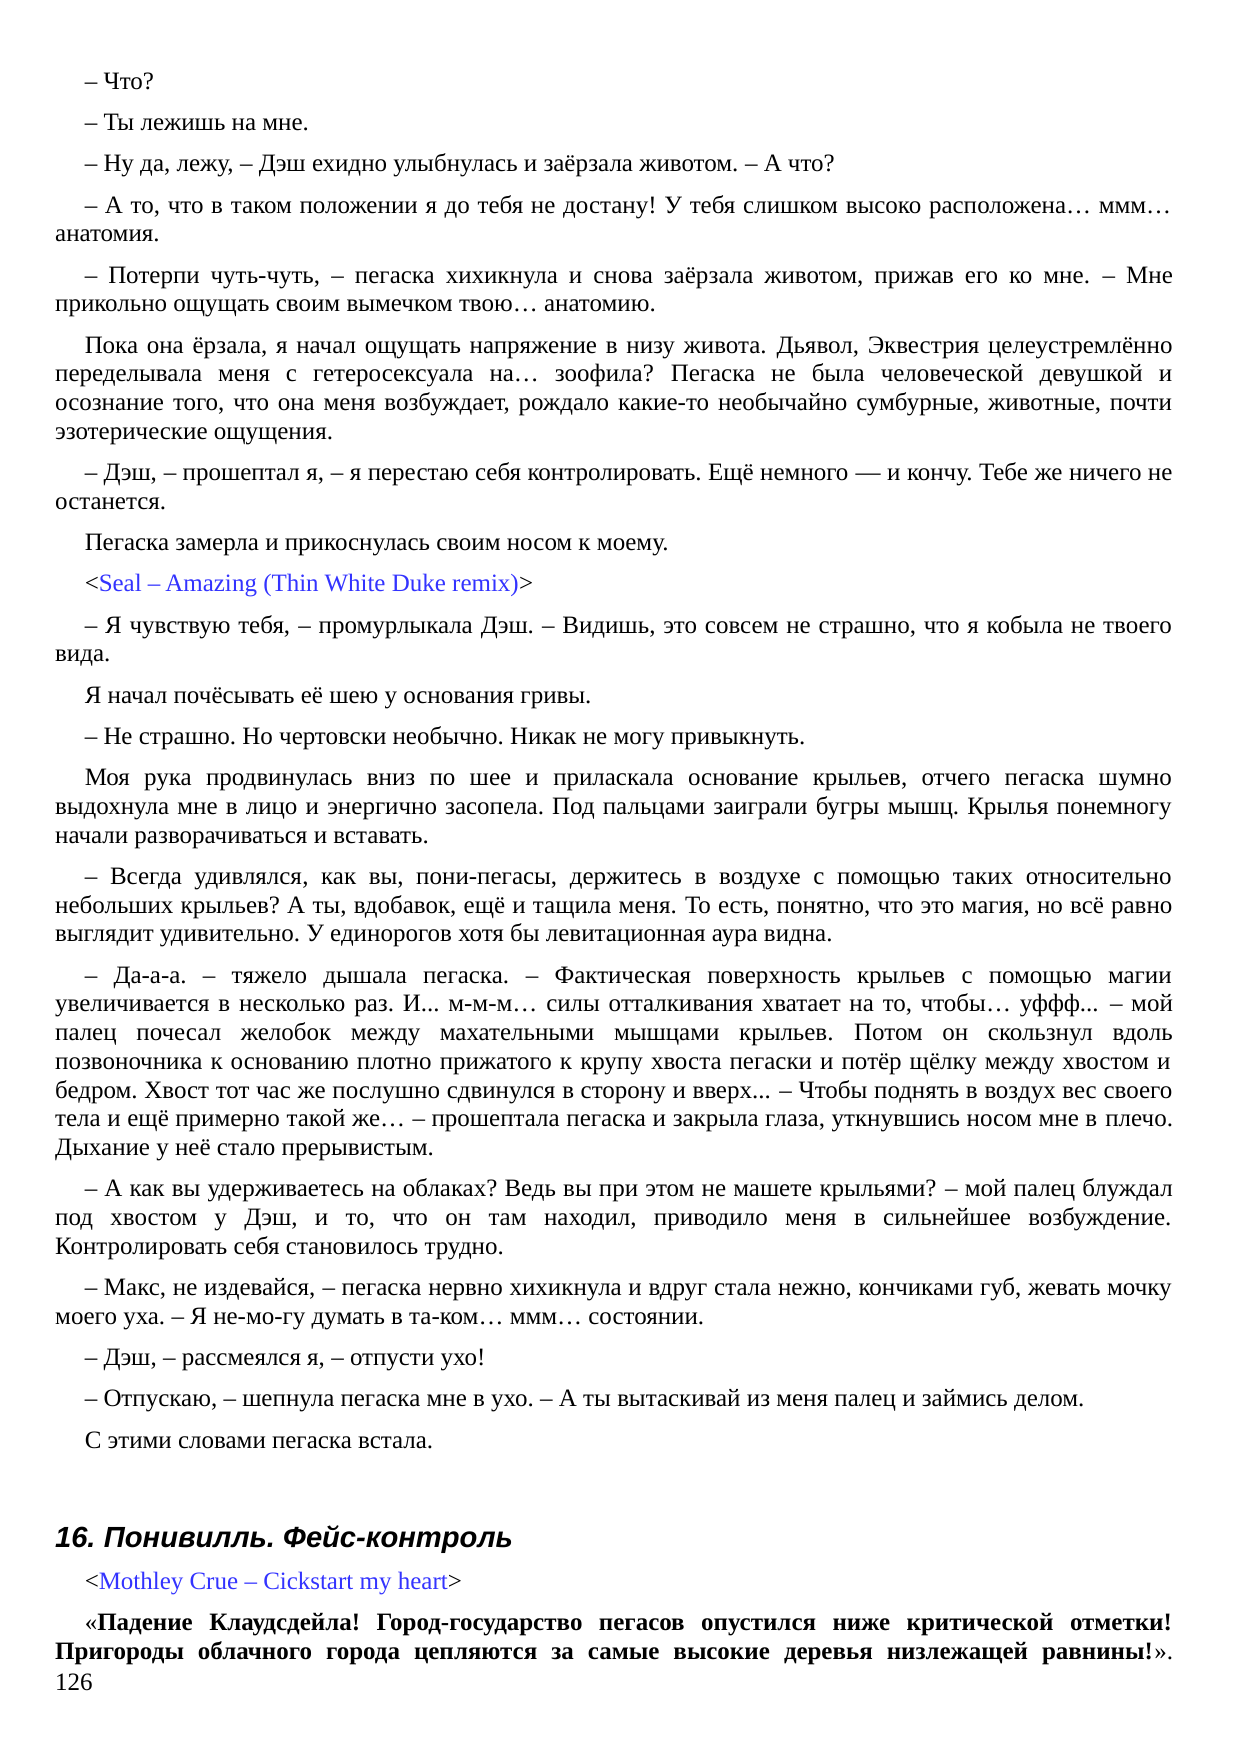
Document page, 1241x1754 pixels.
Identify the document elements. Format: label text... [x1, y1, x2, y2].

text – Я чувствую тебя, – промурлыкала Дэш. – Видишь, это совсем не страшно, что я кобыла не твоего вида. [55, 610, 1173, 667]
text – Ты лежишь на мне. [55, 107, 1173, 136]
text – Ну да, лежу, – Дэш ехидно улыбнулась и заёрзала животом. – А что? [55, 148, 1173, 177]
text <Seal – Amazing (Thin White Duke remix)> [55, 568, 1173, 597]
text – Не страшно. Но чертовски необычно. Никак не могу привыкнуть. [55, 721, 1173, 750]
text – Что? [55, 66, 1173, 95]
text Пегаска замерла и прикоснулась своим носом к моему. [55, 527, 1173, 556]
text <Mothley Crue – Cickstart my heart> [55, 1566, 1173, 1594]
text С этими словами пегаска встала. [55, 1425, 1173, 1453]
text – Потерпи чуть-чуть, – пегаска хихикнула и снова заёрзала животом, прижав его ко мне. – Мне прикольно ощущать своим вымечком твою… анатомию. [55, 260, 1173, 317]
text – Дэш, – прошептал я, – я перестаю себя контролировать. Ещё немного — и кончу. Тебе же ничего не останется. [55, 457, 1173, 515]
text – А то, что в таком положении я до тебя не достану! У тебя слишком высоко расположена… ммм… анатомия. [55, 190, 1173, 247]
text Пока она ёрзала, я начал ощущать напряжение в низу живота. Дьявол, Эквестрия целеустремлённо переделывала меня с гетеросексуала на… зоофила? Пегаска не была человеческой девушкой и осознание того, что она меня возбуждает, рождало какие-то необычайно сумбурные, животные, почти эзотерические ощущения. [55, 330, 1173, 445]
text – А как вы удерживаетесь на облаках? Ведь вы при этом не машете крыльями? – мой палец блуждал под хвостом у Дэш, и то, что он там находил, приводило меня в сильнейшее возбуждение. Контролировать себя становилось трудно. [55, 1173, 1173, 1260]
text – Дэш, – рассмеялся я, – отпусти ухо! [55, 1342, 1173, 1371]
text Моя рука продвинулась вниз по шее и приласкала основание крыльев, отчего пегаска шумно выдохнула мне в лицо и энергично засопела. Под пальцами заиграли бугры мышц. Крылья понемногу начали разворачиваться и вставать. [55, 762, 1173, 848]
text – Макс, не издевайся, – пегаска нервно хихикнула и вдруг стала нежно, кончиками губ, жевать мочку моего уха. – Я не-мо-гу думать в та-ком… ммм… состоянии. [55, 1272, 1173, 1330]
text – Да-а-а. – тяжело дышала пегаска. – Фактическая поверхность крыльев с помощью магии увеличивается в несколько раз. И... м-м-м… силы отталкивания хватает на то, чтобы… уффф... – мой палец почесал желобок между махательными мышцами крыльев. Потом он скользнул вдоль позвоночника к основанию плотно прижатого к крупу хвоста пегаски и потёр щёлку между хвостом и бедром. Хвост тот час же послушно сдвинулся в сторону и вверх... – Чтобы поднять в воздух вес своего тела и ещё примерно такой же… – прошептала пегаска и закрыла глаза, уткнувшись носом мне в плечо. Дыхание у неё стало прерывистым. [55, 960, 1173, 1161]
subtitle 16. Понивилль. Фейс-контроль [55, 1520, 1173, 1553]
text – Всегда удивлялся, как вы, пони-пегасы, держитесь в воздухе с помощью таких относительно небольших крыльев? А ты, вдобавок, ещё и тащила меня. То есть, понятно, что это магия, но всё равно выглядит удивительно. У единорогов хотя бы левитационная аура видна. [55, 861, 1173, 947]
text – Отпускаю, – шепнула пегаска мне в ухо. – А ты вытаскивай из меня палец и займись делом. [55, 1383, 1173, 1412]
text «Падение Клаудсдейла! Город-государство пегасов опустился ниже критической отметки! Пригороды облачного города цепляются за самые высокие деревья низлежащей равнины!». [55, 1607, 1173, 1664]
text Я начал почёсывать её шею у основания гривы. [55, 680, 1173, 708]
